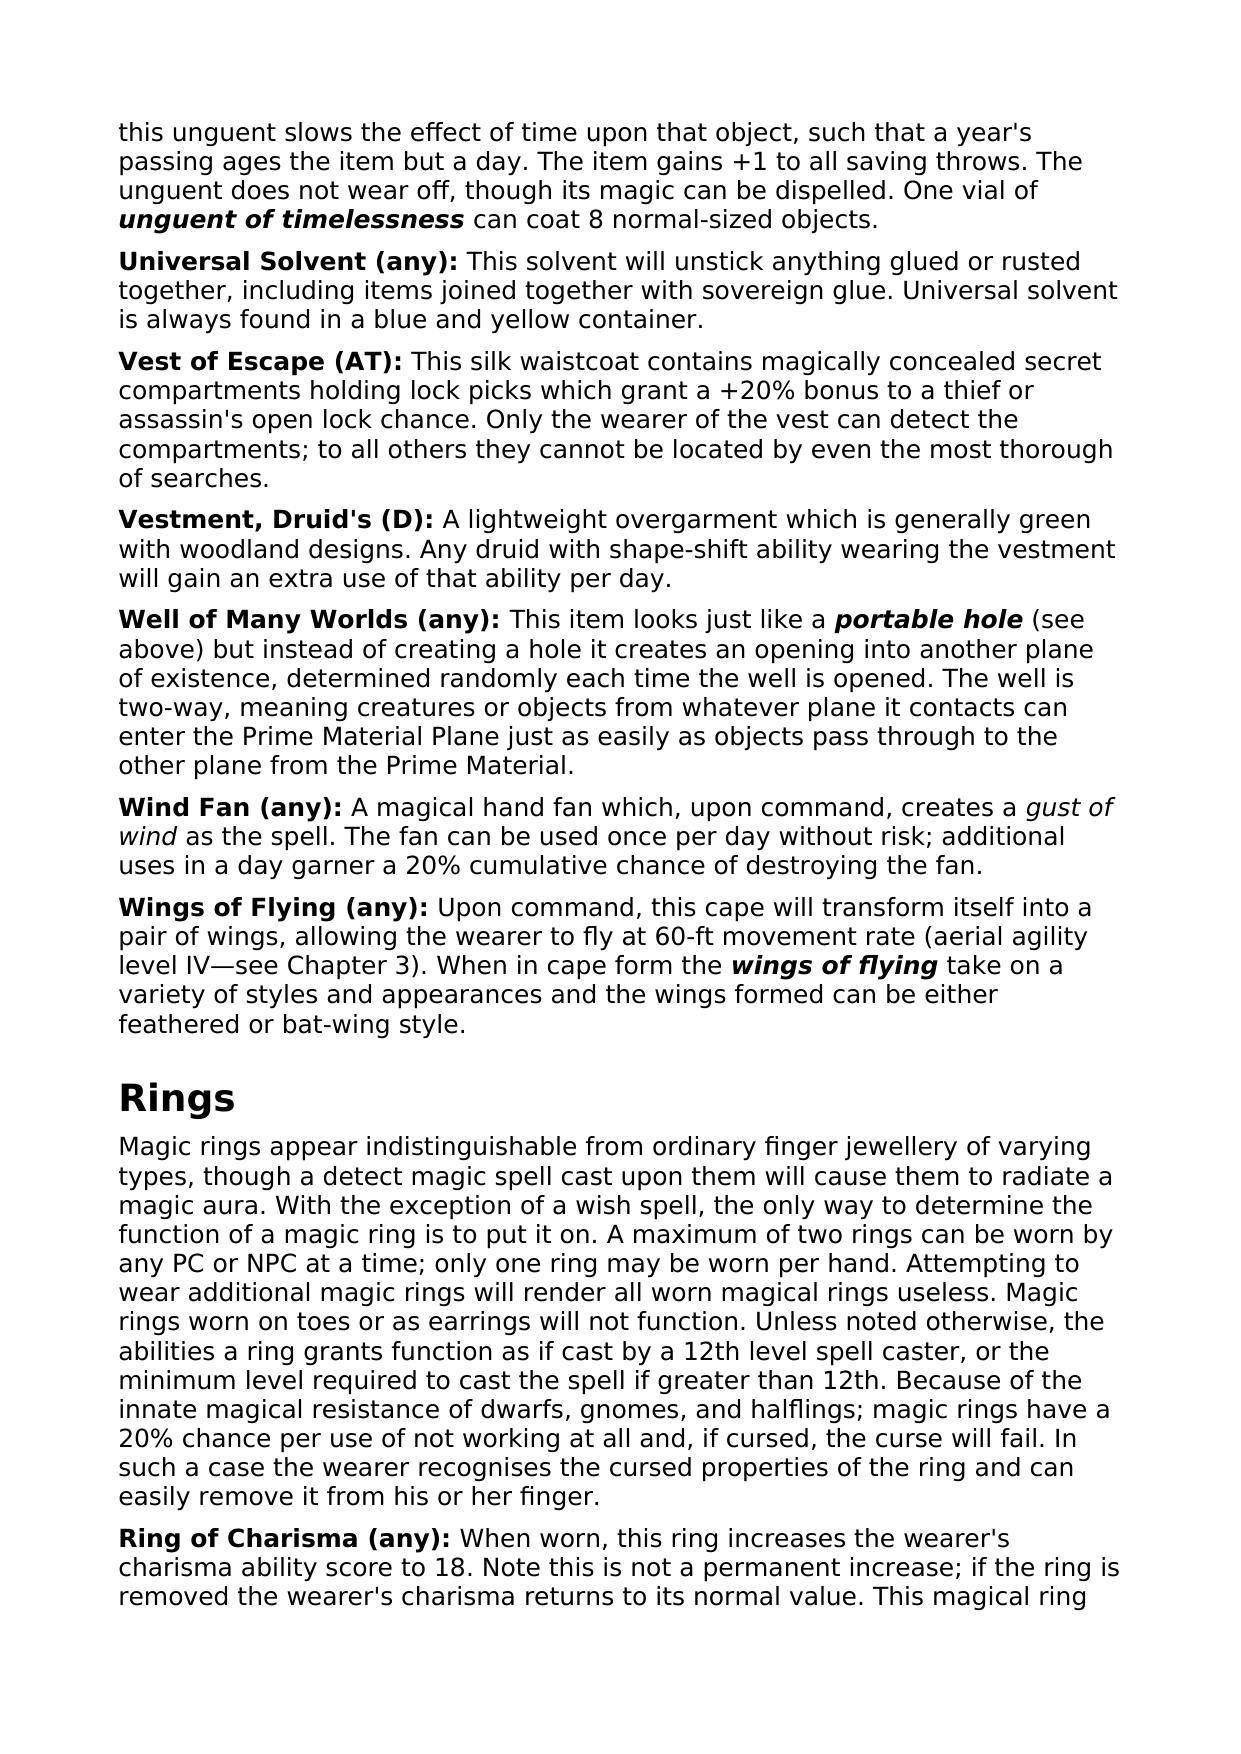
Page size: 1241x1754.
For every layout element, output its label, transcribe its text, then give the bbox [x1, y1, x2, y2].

text Magic rings appear indistinguishable from ordinary finger jewellery of varying types, though a detect magic spell cast upon them will cause them to radiate a magic aura. With the exception of a wish spell, the only way to determine the function of a magic ring is to put it on. A maximum of two rings can be worn by any PC or NPC at a time; only one ring may be worn per hand. Attempting to wear additional magic rings will render all worn magical rings useless. Magic rings worn on toes or as earrings will not function. Unless noted otherwise, the abilities a ring grants function as if cast by a 12th level spell caster, or the minimum level required to cast the spell if greater than 12th. Because of the innate magical resistance of dwarfs, gnomes, and halflings; magic rings have a 20% chance per use of not working at all and, if cursed, the curse will fail. In such a case the wearer recognises the cursed properties of the ring and can easily remove it from his or her finger. [118, 1133, 1122, 1512]
text Vestment, Druid's (D): A lightweight overgarment which is generally green with woodland designs. Any druid with shape-shift ability wearing the vestment will gain an extra use of that ability per day. [118, 506, 1122, 593]
text Well of Many Worlds (any): This item looks just like a portable hole (see above) but instead of creating a hole it creates an opening into another plane of existence, determined randomly each time the well is opened. The well is two-way, meaning creatures or objects from whatever plane it contacts can enter the Prime Material Plane just as easily as objects pass through to the other plane from the Prime Material. [118, 606, 1122, 781]
text Wings of Flying (any): Upon command, this cape will transform itself into a pair of wings, allowing the wearer to fly at 60-ft movement rate (aerial agility level IV—see Chapter 3). When in cape form the wings of flying take on a variety of styles and appearances and the wings formed can be either feathered or bat-wing style. [118, 893, 1122, 1039]
text Ring of Charisma (any): When worn, this ring increases the wearer's charisma ability score to 18. Note this is not a permanent increase; if the ring is removed the wearer's charisma returns to its normal value. This magical ring [118, 1524, 1122, 1612]
text Vest of Escape (AT): This silk waistcoat contains magically concealed secret compartments holding lock picks which grant a +20% bonus to a thief or assassin's open lock chance. Only the wearer of the vest can detect the compartments; to all others they cannot be located by even the most thorough of searches. [118, 347, 1122, 493]
text Universal Solvent (any): This solvent will unstick anything glued or rusted together, including items joined together with sovereign glue. Universal solvent is always found in a blue and yellow container. [118, 247, 1122, 335]
text Wind Fan (any): A magical hand fan which, upon command, creates a gust of wind as the spell. The fan can be used once per day without risk; additional uses in a day garner a 20% cumulative chance of destroying the fan. [118, 793, 1122, 881]
text this unguent slows the effect of time upon that object, such that a year's passing ages the item but a day. The item gains +1 to all saving throws. The unguent does not wear off, though its magic can be dispelled. One vial of unguent of timelessness can coat 8 normal-sized objects. [118, 118, 1122, 235]
subtitle Rings [118, 1076, 1122, 1120]
